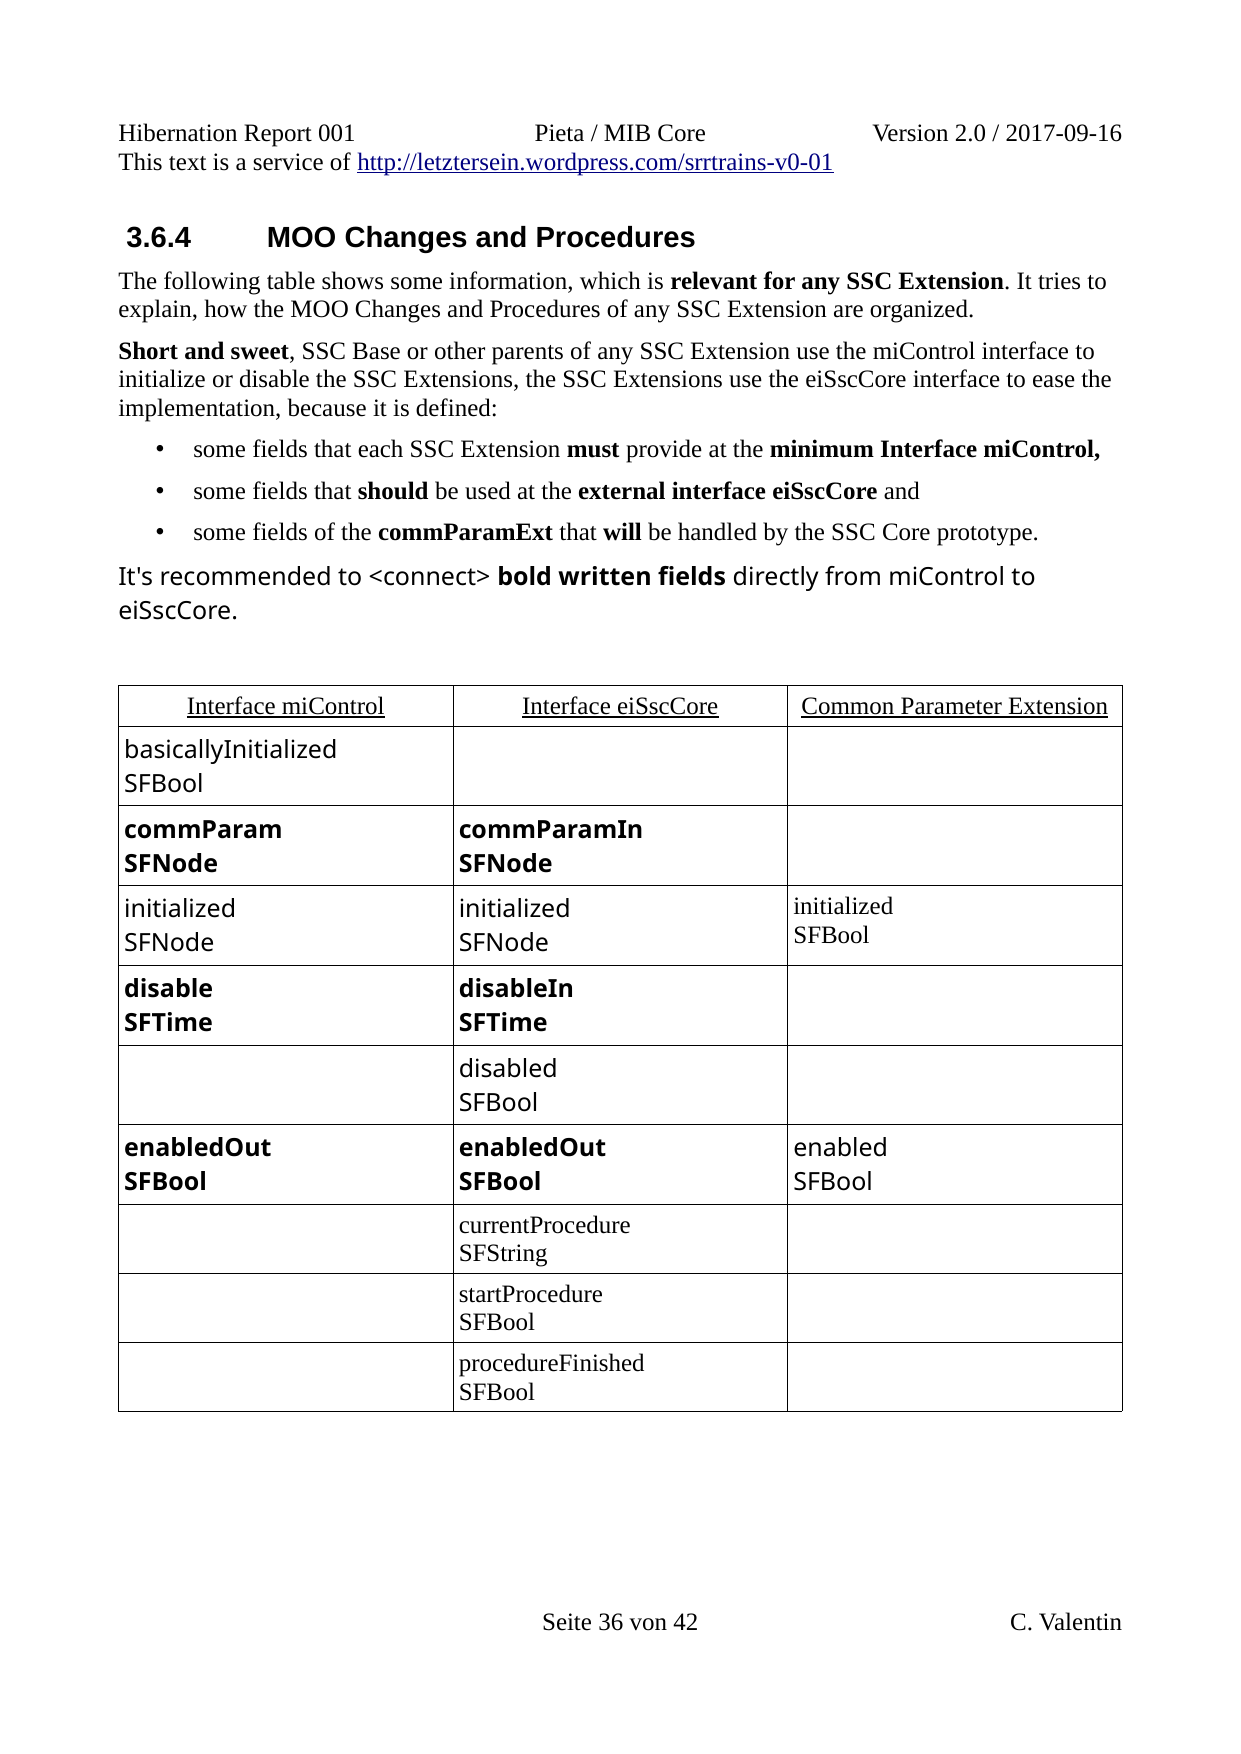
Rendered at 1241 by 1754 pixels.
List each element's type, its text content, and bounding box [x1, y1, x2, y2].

table_cell [788, 1343, 1122, 1411]
table_cell [119, 1343, 453, 1411]
text It's recommended to <connect> bold written fields directly from miControl to eiSscCore. [118, 558, 1122, 626]
table_cell procedureFinished SFBool [454, 1343, 787, 1411]
table_cell initialized SFBool [788, 886, 1122, 965]
table_cell enabledOut SFBool [454, 1125, 787, 1204]
table_cell [788, 1046, 1122, 1124]
table_header Common Parameter Extension [788, 686, 1122, 726]
table_cell initialized SFNode [454, 886, 787, 965]
text Short and sweet, SSC Base or other parents of any SSC Extension use the miControl interface to initialize or disable the SSC Extensions, the SSC Extensions use the eiSscCore interface to ease the implementation, because it is defined: [118, 336, 1122, 422]
table_cell [788, 727, 1122, 805]
table_cell disabled SFBool [454, 1046, 787, 1124]
table_cell [119, 1205, 453, 1273]
table_cell [788, 1205, 1122, 1273]
table_cell disableIn SFTime [454, 966, 787, 1044]
list some fields that should be used at the external interface eiSscCore and [156, 476, 1122, 504]
table_cell enabledOut SFBool [119, 1125, 453, 1204]
table_cell [119, 1274, 453, 1342]
list some fields that each SSC Extension must provide at the minimum Interface miControl, [156, 434, 1122, 463]
table_cell [788, 1274, 1122, 1342]
table_cell commParamIn SFNode [454, 806, 787, 885]
table_cell [788, 966, 1122, 1044]
table_cell [454, 727, 787, 805]
table_header Interface miControl [119, 686, 453, 726]
table_cell [119, 1046, 453, 1124]
table_cell commParam SFNode [119, 806, 453, 885]
table_cell disable SFTime [119, 966, 453, 1044]
table_header Interface eiSscCore [454, 686, 787, 726]
list some fields of the commParamExt that will be handled by the SSC Core prototype. [156, 517, 1122, 546]
table_cell basicallyInitialized SFBool [119, 727, 453, 805]
text The following table shows some information, which is relevant for any SSC Extension. It tries to explain, how the MOO Changes and Procedures of any SSC Extension are organized. [118, 266, 1122, 323]
table_cell startProcedure SFBool [454, 1274, 787, 1342]
table_cell initialized SFNode [119, 886, 453, 965]
subtitle MOO Changes and Procedures [118, 220, 1122, 253]
table_cell currentProcedure SFString [454, 1205, 787, 1273]
table_cell [788, 806, 1122, 885]
table_cell enabled SFBool [788, 1125, 1122, 1204]
